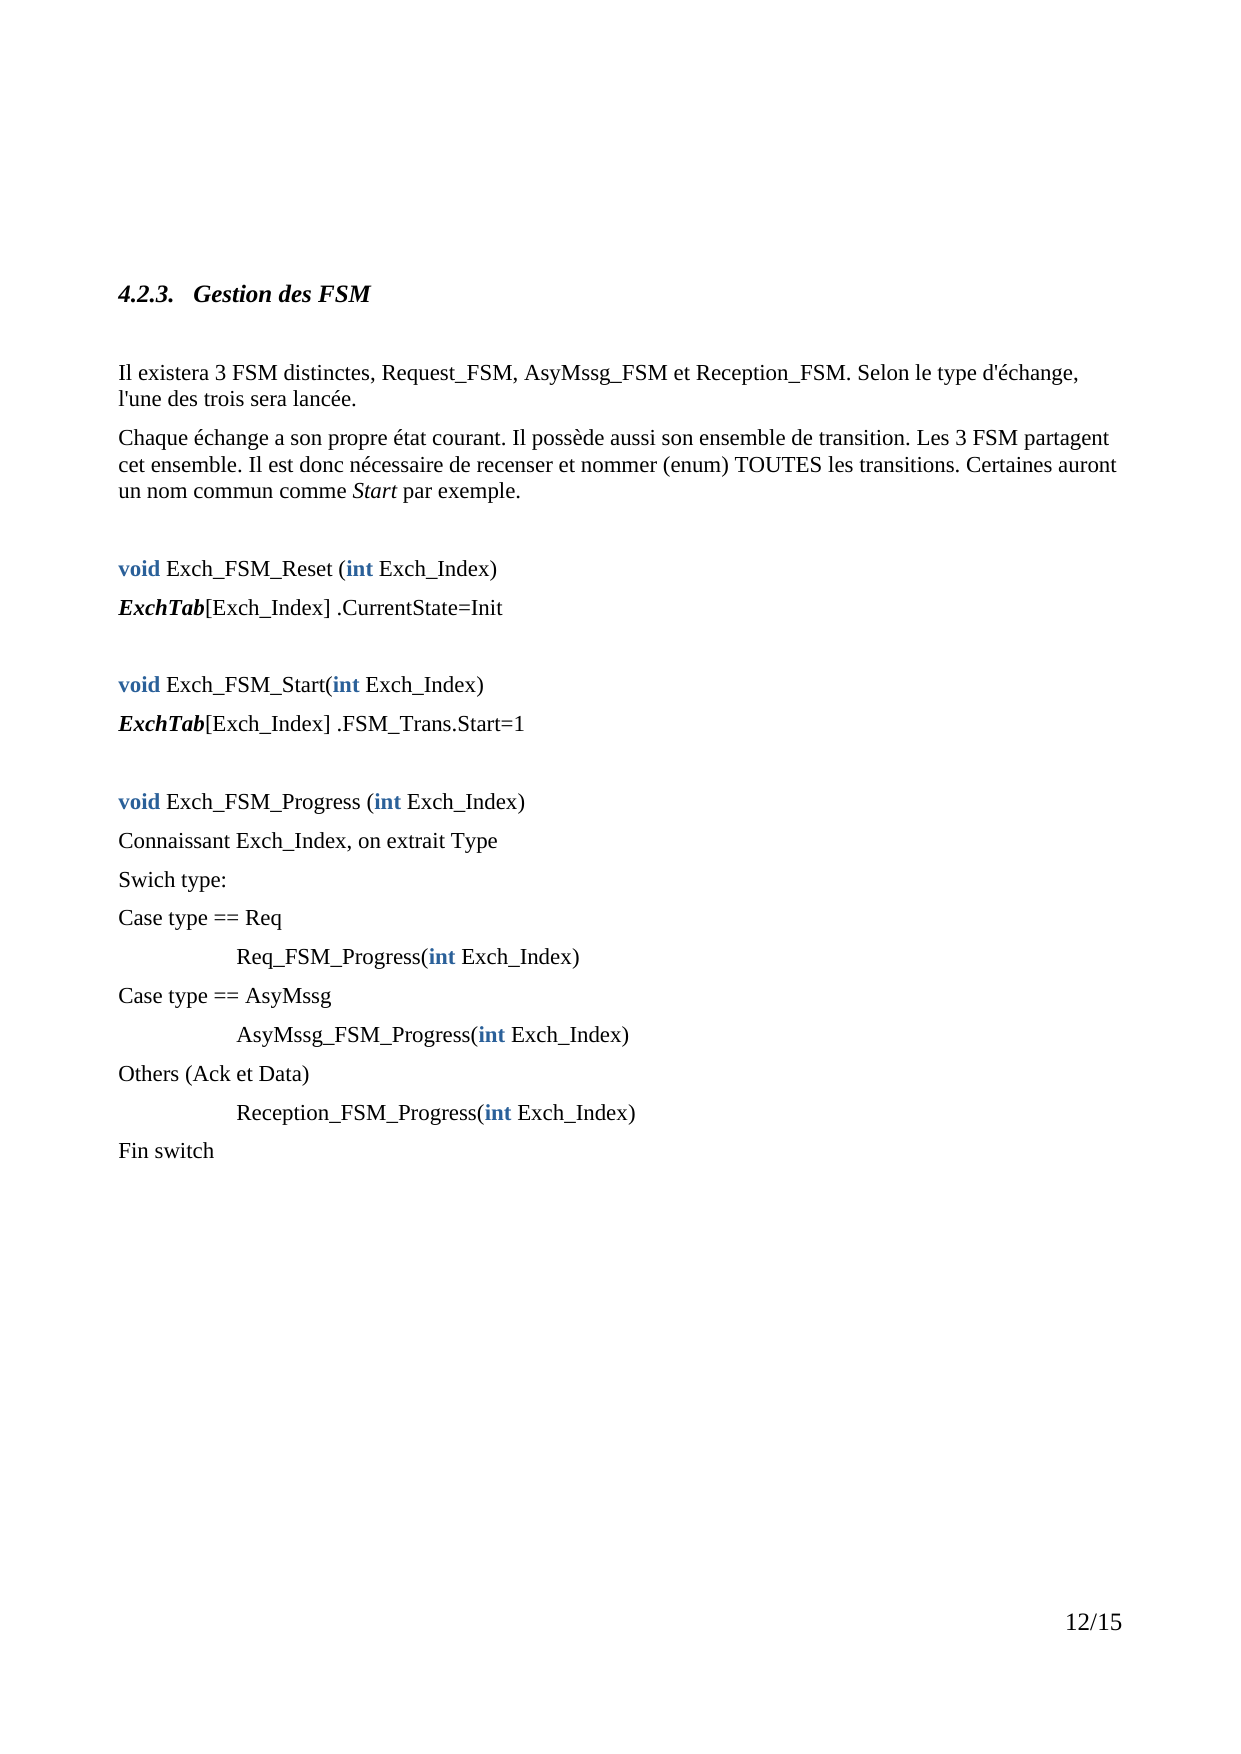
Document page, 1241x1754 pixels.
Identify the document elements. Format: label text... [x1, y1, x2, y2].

text Reception_FSM_Progress(int Exch_Index) [118, 1099, 1122, 1125]
text Il existera 3 FSM distinctes, Request_FSM, AsyMssg_FSM et Reception_FSM. Selon le type d'échange, l'une des trois sera lancée. [118, 359, 1122, 412]
text Others (Ack et Data) [118, 1060, 1122, 1086]
subtitle Gestion des FSM [118, 279, 1122, 308]
text void Exch_FSM_Reset (int Exch_Index) [118, 555, 1122, 581]
text void Exch_FSM_Progress (int Exch_Index) [118, 788, 1122, 814]
text Fin switch [118, 1138, 1122, 1164]
text Connaissant Exch_Index, on extrait Type [118, 827, 1122, 853]
text Swich type: [118, 866, 1122, 892]
text ExchTab[Exch_Index] .FSM_Trans.Start=1 [118, 710, 1122, 737]
text AsyMssg_FSM_Progress(int Exch_Index) [118, 1021, 1122, 1047]
text Case type == AsyMssg [118, 982, 1122, 1008]
text Chaque échange a son propre état courant. Il possède aussi son ensemble de transition. Les 3 FSM partagent cet ensemble. Il est donc nécessaire de recenser et nommer (enum) TOUTES les transitions. Certaines auront un nom commun comme Start par exemple. [118, 424, 1122, 503]
text Req_FSM_Progress(int Exch_Index) [118, 943, 1122, 970]
text ExchTab[Exch_Index] .CurrentState=Init [118, 594, 1122, 620]
text void Exch_FSM_Start(int Exch_Index) [118, 671, 1122, 698]
text Case type == Req [118, 904, 1122, 931]
